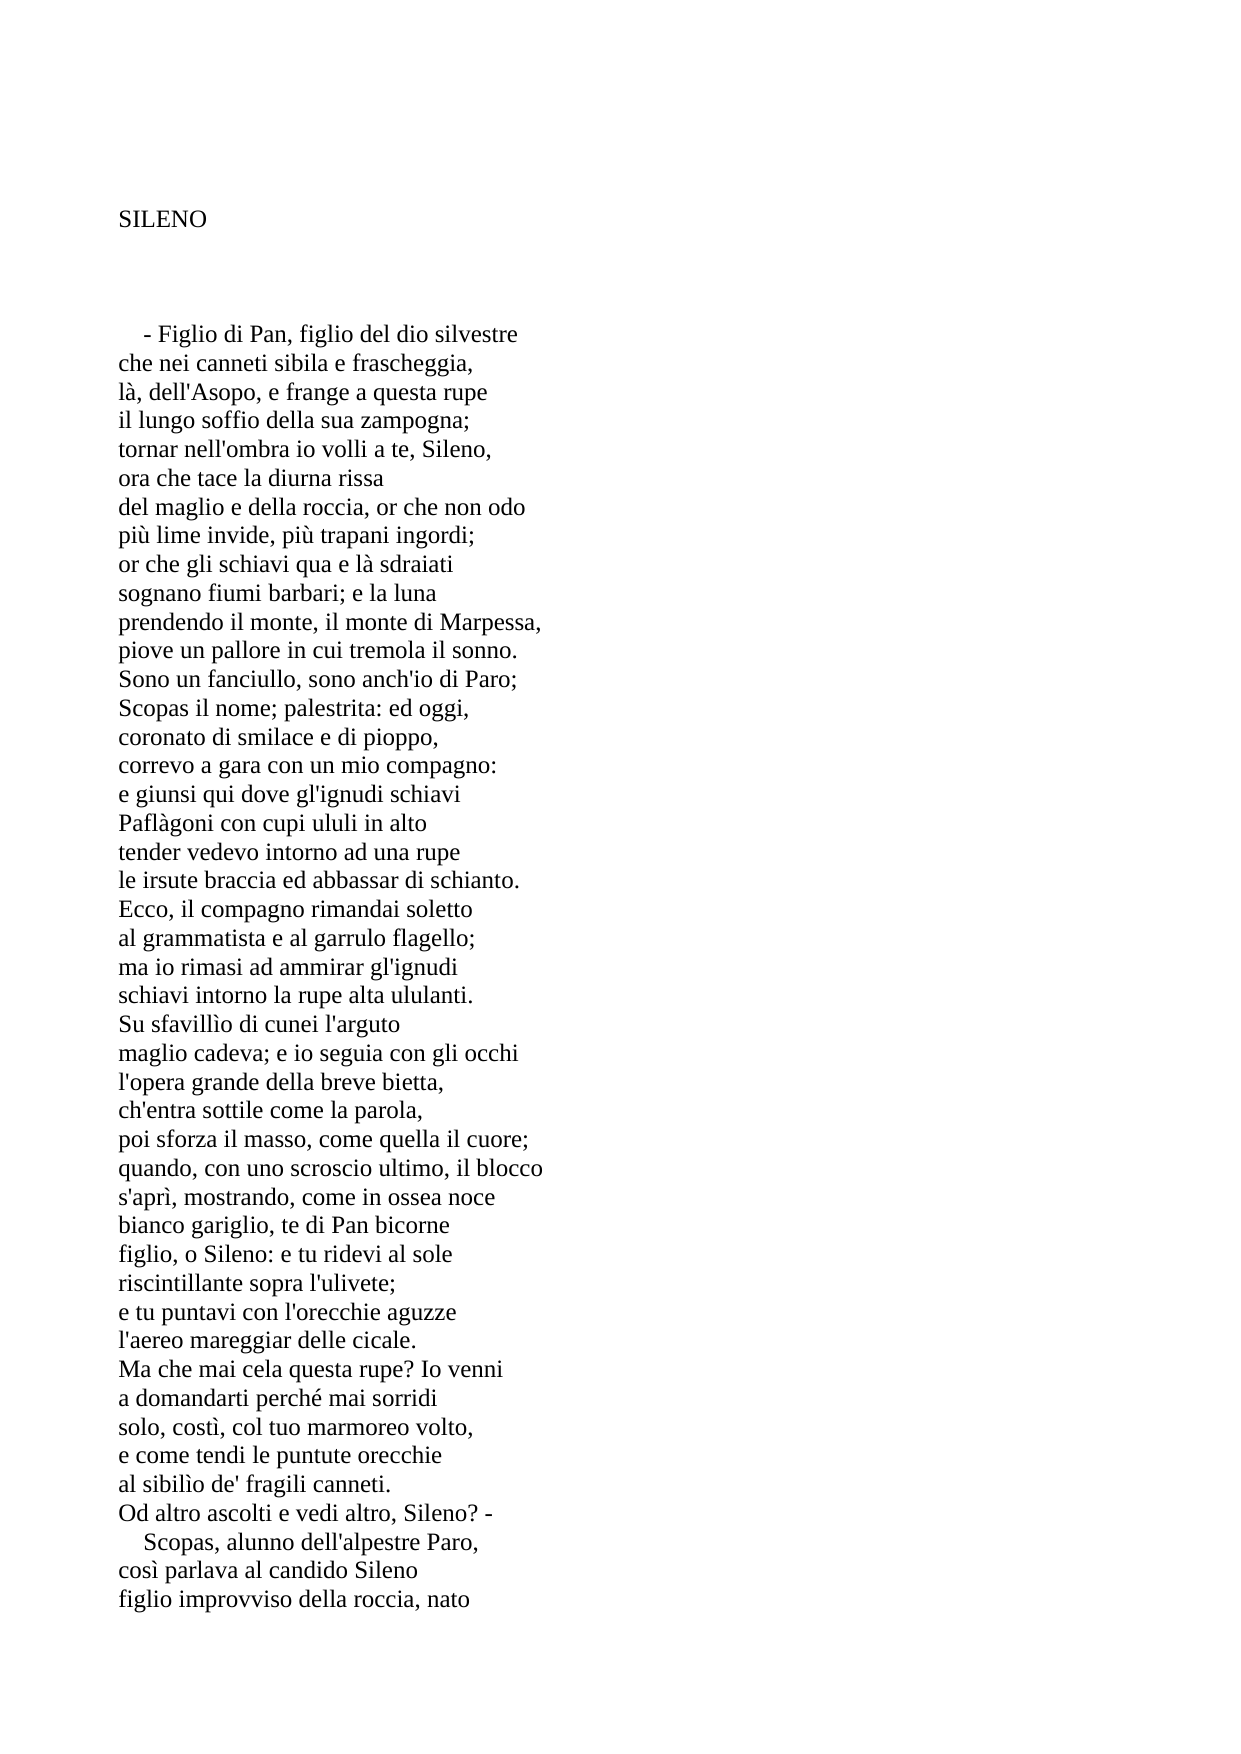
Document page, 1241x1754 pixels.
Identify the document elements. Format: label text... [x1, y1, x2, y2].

text così parlava al candido Sileno [118, 1556, 1122, 1584]
text SILENO [118, 204, 1122, 233]
text là, dell'Asopo, e frange a questa rupe [118, 377, 1122, 406]
text or che gli schiavi qua e là sdraiati [118, 549, 1122, 578]
text figlio, o Sileno: e tu ridevi al sole [118, 1239, 1122, 1268]
text maglio cadeva; e io seguia con gli occhi [118, 1038, 1122, 1067]
text correvo a gara con un mio compagno: [118, 751, 1122, 779]
text ora che tace la diurna rissa [118, 463, 1122, 492]
text le irsute braccia ed abbassar di schianto. [118, 866, 1122, 894]
text figlio improvviso della roccia, nato [118, 1584, 1122, 1613]
text l'aereo mareggiar delle cicale. [118, 1326, 1122, 1354]
text tender vedevo intorno ad una rupe [118, 837, 1122, 866]
text poi sforza il masso, come quella il cuore; [118, 1124, 1122, 1153]
text Od altro ascolti e vedi altro, Sileno? - [118, 1498, 1122, 1527]
text il lungo soffio della sua zampogna; [118, 406, 1122, 434]
text schiavi intorno la rupe alta ululanti. [118, 981, 1122, 1009]
text quando, con uno scroscio ultimo, il blocco [118, 1153, 1122, 1182]
text del maglio e della roccia, or che non odo [118, 492, 1122, 521]
text più lime invide, più trapani ingordi; [118, 521, 1122, 549]
text piove un pallore in cui tremola il sonno. [118, 636, 1122, 664]
text Scopas il nome; palestrita: ed oggi, [118, 693, 1122, 722]
text ch'entra sottile come la parola, [118, 1096, 1122, 1124]
text - Figlio di Pan, figlio del dio silvestre [118, 319, 1122, 348]
text e giunsi qui dove gl'ignudi schiavi [118, 779, 1122, 808]
text a domandarti perché mai sorridi [118, 1383, 1122, 1412]
text Paflàgoni con cupi ululi in alto [118, 808, 1122, 837]
text Scopas, alunno dell'alpestre Paro, [118, 1527, 1122, 1556]
text ma io rimasi ad ammirar gl'ignudi [118, 952, 1122, 981]
text e come tendi le puntute orecchie [118, 1441, 1122, 1469]
text s'aprì, mostrando, come in ossea noce [118, 1182, 1122, 1211]
text che nei canneti sibila e frascheggia, [118, 348, 1122, 377]
text Ecco, il compagno rimandai soletto [118, 894, 1122, 923]
text bianco gariglio, te di Pan bicorne [118, 1211, 1122, 1239]
text coronato di smilace e di pioppo, [118, 722, 1122, 751]
text al sibilìo de' fragili canneti. [118, 1469, 1122, 1498]
text riscintillante sopra l'ulivete; [118, 1268, 1122, 1297]
text al grammatista e al garrulo flagello; [118, 923, 1122, 952]
text tornar nell'ombra io volli a te, Sileno, [118, 434, 1122, 463]
text sognano fiumi barbari; e la luna [118, 578, 1122, 607]
text solo, costì, col tuo marmoreo volto, [118, 1412, 1122, 1441]
text Sono un fanciullo, sono anch'io di Paro; [118, 664, 1122, 693]
text e tu puntavi con l'orecchie aguzze [118, 1297, 1122, 1326]
text Ma che mai cela questa rupe? Io venni [118, 1354, 1122, 1383]
text Su sfavillìo di cunei l'arguto [118, 1009, 1122, 1038]
text l'opera grande della breve bietta, [118, 1067, 1122, 1096]
text prendendo il monte, il monte di Marpessa, [118, 607, 1122, 636]
